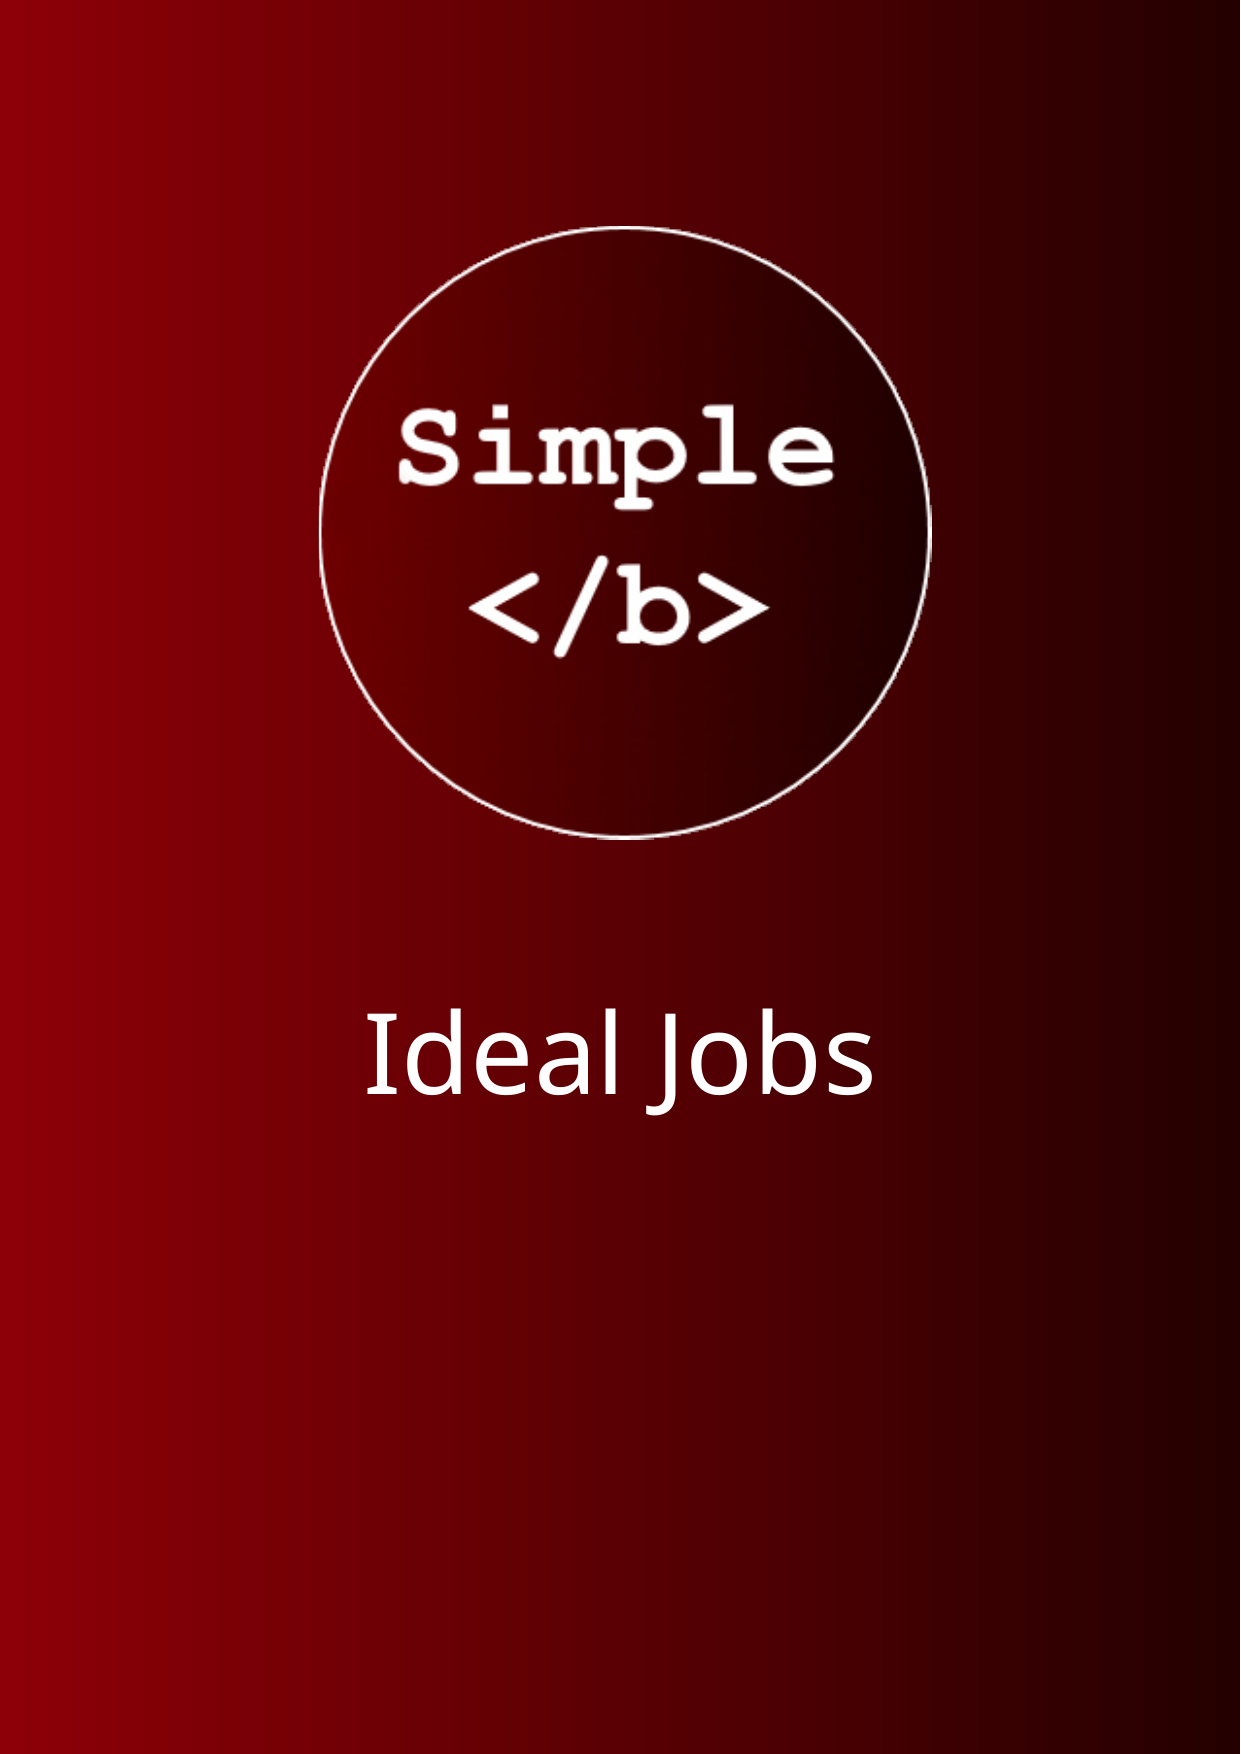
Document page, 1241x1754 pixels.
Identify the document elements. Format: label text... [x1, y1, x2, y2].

subtitle Ideal Jobs [118, 974, 1122, 1128]
picture [318, 226, 932, 840]
